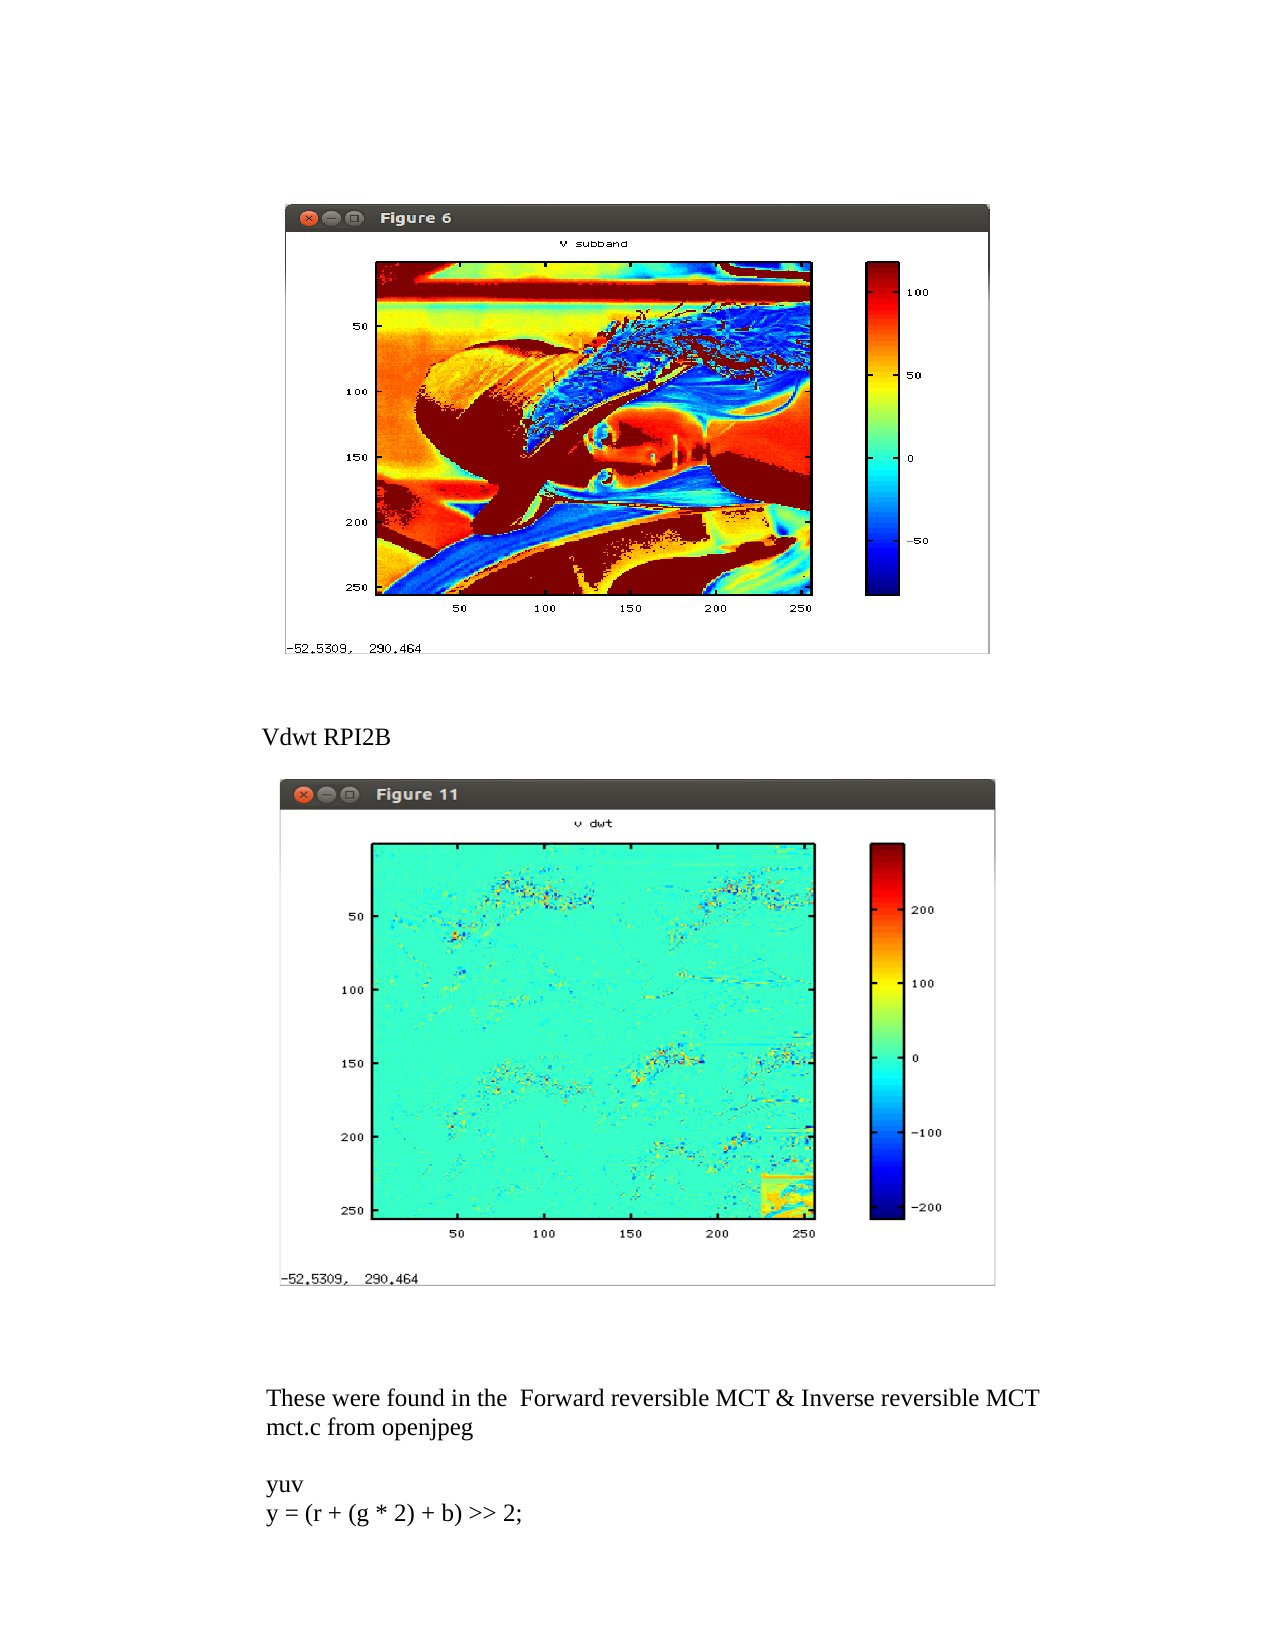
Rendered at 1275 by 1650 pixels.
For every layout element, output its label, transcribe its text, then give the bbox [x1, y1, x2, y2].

text yuv [118, 1469, 1157, 1498]
picture [279, 779, 996, 1286]
text y = (r + (g * 2) + b) >> 2; [118, 1498, 1157, 1527]
text Vdwt RPI2B [118, 722, 1157, 751]
text These were found in the Forward reversible MCT & Inverse reversible MCT [118, 1383, 1157, 1412]
text mct.c from openjpeg [118, 1412, 1157, 1441]
picture [285, 204, 990, 654]
